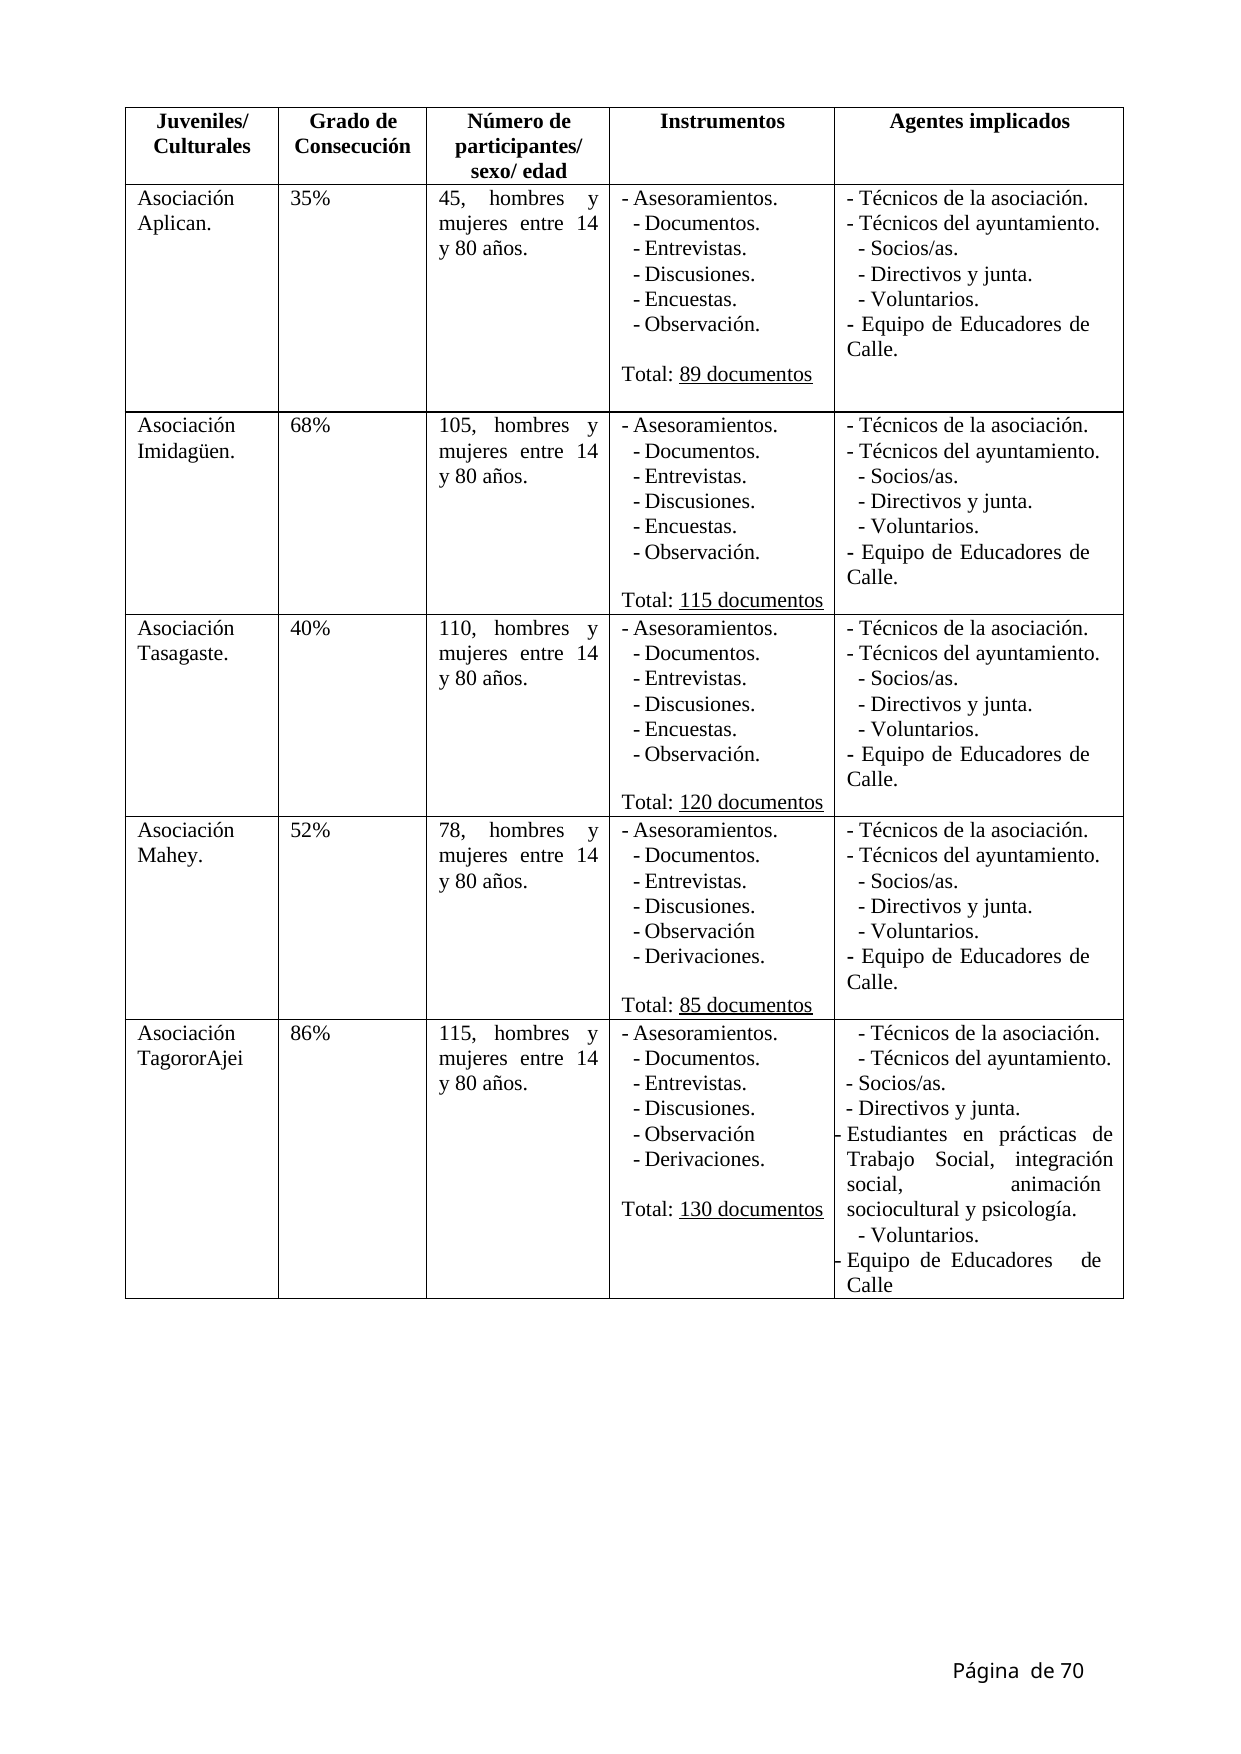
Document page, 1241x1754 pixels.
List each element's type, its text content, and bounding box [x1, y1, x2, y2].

table_cell Asesoramientos. Documentos. Entrevistas. Discusiones. Encuestas. Observación. [610, 185, 834, 362]
table_cell 40% [279, 615, 426, 792]
table_cell [427, 792, 609, 816]
table_cell 115, hombres y mujeres entre 14 y 80 años. [427, 1020, 609, 1297]
table_cell Asociación TagororAjei [126, 1020, 278, 1297]
table_cell [126, 589, 278, 614]
table_cell [427, 589, 609, 614]
table_cell Asociación Imidagüen. [126, 413, 278, 589]
table_cell Técnicos de la asociación. Técnicos del ayuntamiento. Socios/as. Directivos y junta. Voluntarios. - Equipo de Educadores de Calle. [835, 185, 1123, 362]
table_cell Total: 89 documentos [610, 362, 834, 411]
table_cell Asociación Aplican. [126, 185, 278, 362]
table_cell [427, 994, 609, 1019]
table_cell [126, 362, 278, 411]
table_cell 52% [279, 817, 426, 994]
table_header Número de participantes/ sexo/ edad [427, 108, 609, 184]
table_cell Técnicos de la asociación. Técnicos del ayuntamiento. Socios/as. Directivos y junta. Voluntarios. - Equipo de Educadores de Calle. [835, 817, 1123, 994]
table_cell Asesoramientos. Documentos. Entrevistas. Discusiones. Encuestas. Observación. [610, 413, 834, 589]
table_cell Técnicos de la asociación. Técnicos del ayuntamiento. Socios/as. Directivos y junta. Voluntarios. - Equipo de Educadores de Calle. [835, 413, 1123, 589]
table_cell 110, hombres y mujeres entre 14 y 80 años. [427, 615, 609, 792]
table_cell Total: 85 documentos [610, 994, 834, 1019]
table_cell [279, 792, 426, 816]
table_cell Asociación Tasagaste. [126, 615, 278, 792]
table_cell [126, 792, 278, 816]
table_cell [279, 589, 426, 614]
table_header Grado de Consecución [279, 108, 426, 184]
table_header Juveniles/ Culturales [126, 108, 278, 184]
table_cell [835, 792, 1123, 816]
table_cell Asesoramientos. Documentos. Entrevistas. Discusiones. Observación Derivaciones. [610, 817, 834, 994]
table_cell 35% [279, 185, 426, 362]
table_cell Total: 115 documentos [610, 589, 834, 614]
table_cell Asesoramientos. Documentos. Entrevistas. Discusiones. Observación Derivaciones. Total: 130 documentos [610, 1020, 834, 1297]
table_header Instrumentos [610, 108, 834, 184]
table_header Agentes implicados [835, 108, 1123, 184]
table_cell Técnicos de la asociación. Técnicos del ayuntamiento. Socios/as. Directivos y junta. Estudiantes en prácticas de Trabajo Social, integración social, animación sociocultural y psicología. Voluntarios. Equipo de Educadores de Calle [835, 1020, 1123, 1297]
table_cell 86% [279, 1020, 426, 1297]
table_cell [835, 362, 1123, 411]
table_cell 105, hombres y mujeres entre 14 y 80 años. [427, 413, 609, 589]
table_cell [126, 994, 278, 1019]
table_cell 78, hombres y mujeres entre 14 y 80 años. [427, 817, 609, 994]
table_cell [835, 589, 1123, 614]
table_cell Total: 120 documentos [610, 792, 834, 816]
table_cell 45, hombres y mujeres entre 14 y 80 años. [427, 185, 609, 362]
table_cell [835, 994, 1123, 1019]
table_cell 68% [279, 413, 426, 589]
table_cell Asociación Mahey. [126, 817, 278, 994]
table_cell [279, 994, 426, 1019]
table_cell [427, 362, 609, 411]
table_cell [279, 362, 426, 411]
table_cell Técnicos de la asociación. Técnicos del ayuntamiento. Socios/as. Directivos y junta. Voluntarios. - Equipo de Educadores de Calle. [835, 615, 1123, 792]
table_cell Asesoramientos. Documentos. Entrevistas. Discusiones. Encuestas. Observación. [610, 615, 834, 792]
